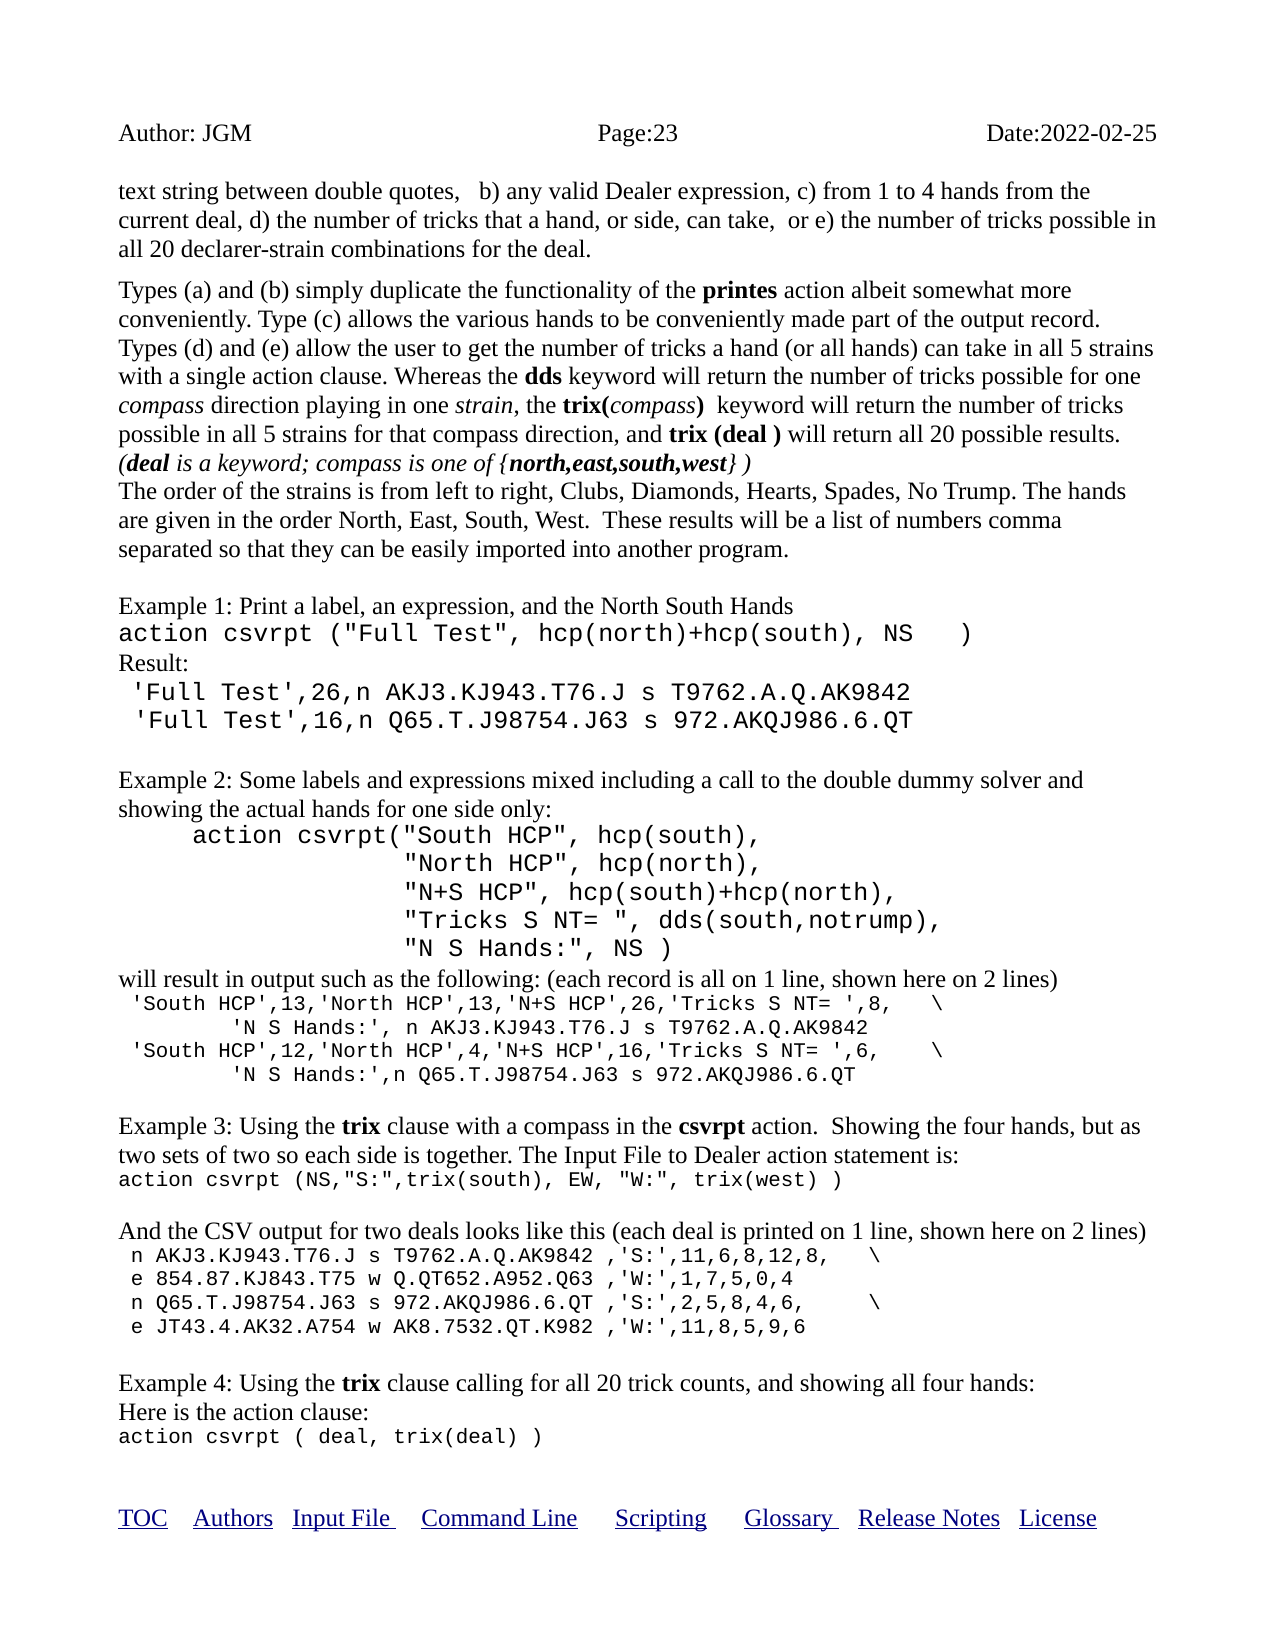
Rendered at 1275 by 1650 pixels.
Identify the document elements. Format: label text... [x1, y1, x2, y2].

text 'N S Hands:',n Q65.T.J98754.J63 s 972.AKQJ986.6.QT [118, 1064, 1157, 1088]
text "N+S HCP", hcp(south)+hcp(north), [118, 879, 1157, 908]
text "North HCP", hcp(north), [118, 851, 1157, 879]
text action csvrpt ( deal, trix(deal) ) [118, 1426, 1157, 1449]
text n Q65.T.J98754.J63 s 972.AKQJ986.6.QT ,'S:',2,5,8,4,6, \ [118, 1292, 1157, 1316]
text Example 3: Using the trix clause with a compass in the csvrpt action. Showing the four hands, but as two sets of two so each side is together. The Input File to Dealer action statement is: [118, 1111, 1157, 1169]
text Types (a) and (b) simply duplicate the functionality of the printes action albeit somewhat more conveniently. Type (c) allows the various hands to be conveniently made part of the output record. Types (d) and (e) allow the user to get the number of tricks a hand (or all hands) can take in all 5 strains with a single action clause. Whereas the dds keyword will return the number of tricks possible for one compass direction playing in one strain, the trix(compass) keyword will return the number of tricks possible in all 5 strains for that compass direction, and trix (deal ) will return all 20 possible results. (deal is a keyword; compass is one of {north,east,south,west} ) [118, 275, 1157, 476]
text Example 1: Print a label, an expression, and the North South Hands [118, 591, 1157, 620]
text 'South HCP',12,'North HCP',4,'N+S HCP',16,'Tricks S NT= ',6, \ [118, 1040, 1157, 1064]
text Result: [118, 648, 1157, 677]
text text string between double quotes, b) any valid Dealer expression, c) from 1 to 4 hands from the current deal, d) the number of tricks that a hand, or side, can take, or e) the number of tricks possible in all 20 declarer-strain combinations for the deal. [118, 176, 1157, 263]
text "N S Hands:", NS ) [118, 936, 1157, 964]
text Example 4: Using the trix clause calling for all 20 trick counts, and showing all four hands: [118, 1368, 1157, 1397]
text will result in output such as the following: (each record is all on 1 line, shown here on 2 lines) [118, 964, 1157, 993]
text Here is the action clause: [118, 1397, 1157, 1426]
text And the CSV output for two deals looks like this (each deal is printed on 1 line, shown here on 2 lines) [118, 1216, 1157, 1245]
text "Tricks S NT= ", dds(south,notrump), [118, 908, 1157, 936]
text action csvrpt("South HCP", hcp(south), [118, 823, 1157, 851]
text 'Full Test',26,n AKJ3.KJ943.T76.J s T9762.A.Q.AK9842 [118, 677, 1157, 708]
text 'Full Test',16,n Q65.T.J98754.J63 s 972.AKQJ986.6.QT [118, 708, 1157, 736]
text e 854.87.KJ843.T75 w Q.QT652.A952.Q63 ,'W:',1,7,5,0,4 [118, 1268, 1157, 1292]
text n AKJ3.KJ943.T76.J s T9762.A.Q.AK9842 ,'S:',11,6,8,12,8, \ [118, 1245, 1157, 1268]
text 'South HCP',13,'North HCP',13,'N+S HCP',26,'Tricks S NT= ',8, \ [118, 993, 1157, 1017]
text Example 2: Some labels and expressions mixed including a call to the double dummy solver and showing the actual hands for one side only: [118, 765, 1157, 823]
text e JT43.4.AK32.A754 w AK8.7532.QT.K982 ,'W:',11,8,5,9,6 [118, 1316, 1157, 1339]
text action csvrpt (NS,"S:",trix(south), EW, "W:", trix(west) ) [118, 1169, 1157, 1192]
text 'N S Hands:', n AKJ3.KJ943.T76.J s T9762.A.Q.AK9842 [118, 1017, 1157, 1040]
text The order of the strains is from left to right, Clubs, Diamonds, Hearts, Spades, No Trump. The hands are given in the order North, East, South, West. These results will be a list of numbers comma separated so that they can be easily imported into another program. [118, 476, 1157, 563]
text action csvrpt ("Full Test", hcp(north)+hcp(south), NS ) [118, 620, 1157, 648]
